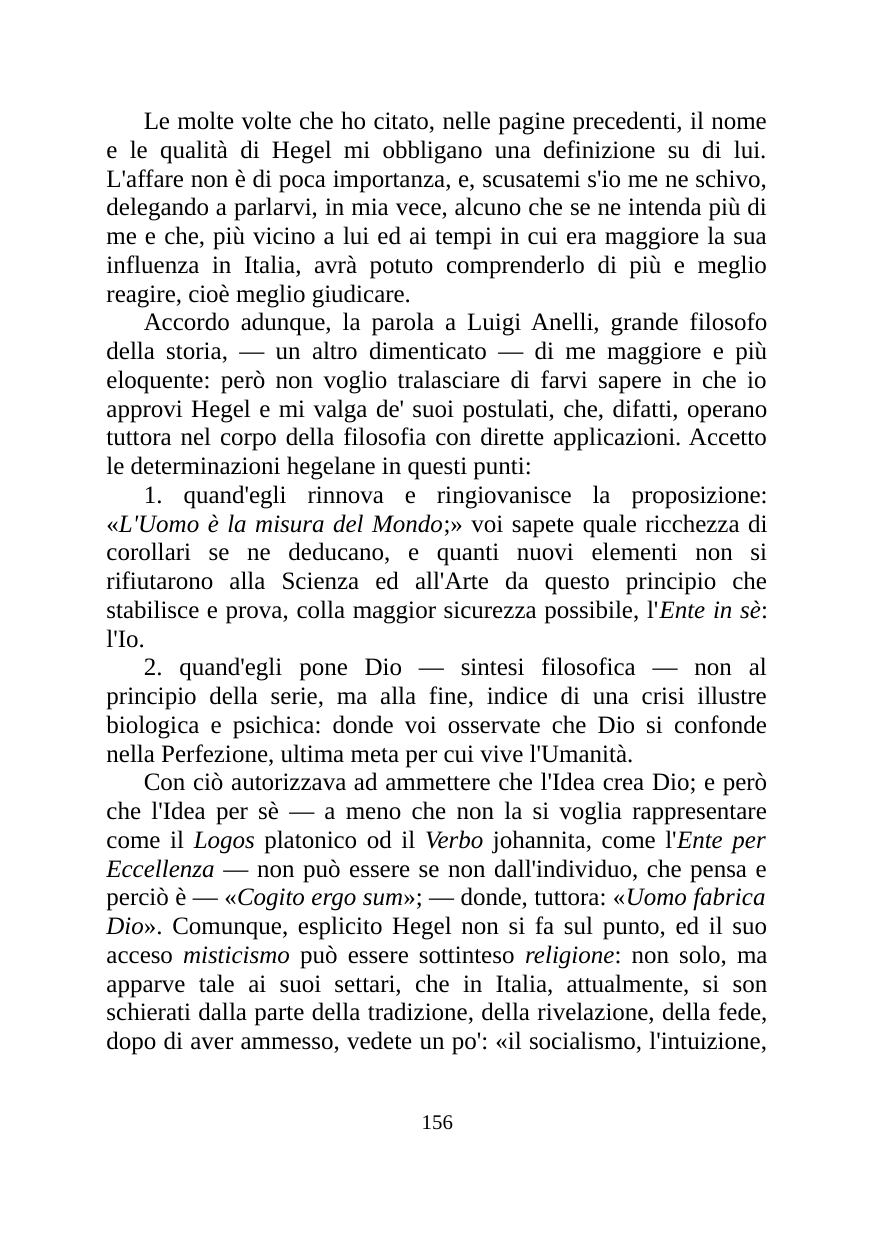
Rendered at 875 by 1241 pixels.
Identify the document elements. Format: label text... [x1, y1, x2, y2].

text Le molte volte che ho citato, nelle pagine precedenti, il nome e le qualità di Hegel mi obbligano una definizione su di lui. L'affare non è di poca importanza, e, scusatemi s'io me ne schivo, delegando a parlarvi, in mia vece, alcuno che se ne intenda più di me e che, più vicino a lui ed ai tempi in cui era maggiore la sua influenza in Italia, avrà potuto comprenderlo di più e meglio reagire, cioè meglio giudicare. [106, 106, 768, 307]
text 1. quand'egli rinnova e ringiovanisce la proposizione: «L'Uomo è la misura del Mondo;» voi sapete quale ricchezza di corollari se ne deducano, e quanti nuovi elementi non si rifiutarono alla Scienza ed all'Arte da questo principio che stabilisce e prova, colla maggior sicurezza possibile, l'Ente in sè: l'Io. [106, 480, 768, 652]
text Accordo adunque, la parola a Luigi Anelli, grande filosofo della storia, — un altro dimenticato — di me maggiore e più eloquente: però non voglio tralasciare di farvi sapere in che io approvi Hegel e mi valga de' suoi postulati, che, difatti, operano tuttora nel corpo della filosofia con dirette applicazioni. Accetto le determinazioni hegelane in questi punti: [106, 307, 768, 480]
text Con ciò autorizzava ad ammettere che l'Idea crea Dio; e però che l'Idea per sè — a meno che non la si voglia rappresentare come il Logos platonico od il Verbo johannita, come l'Ente per Eccellenza — non può essere se non dall'individuo, che pensa e perciò è — «Cogito ergo sum»; — donde, tuttora: «Uomo fabrica Dio». Comunque, esplicito Hegel non si fa sul punto, ed il suo acceso misticismo può essere sottinteso religione: non solo, ma apparve tale ai suoi settari, che in Italia, attualmente, si son schierati dalla parte della tradizione, della rivelazione, della fede, dopo di aver ammesso, vedete un po': «il socialismo, l'intuizione, [106, 767, 768, 1055]
text 2. quand'egli pone Dio — sintesi filosofica — non al principio della serie, ma alla fine, indice di una crisi illustre biologica e psichica: donde voi osservate che Dio si confonde nella Perfezione, ultima meta per cui vive l'Umanità. [106, 652, 768, 767]
